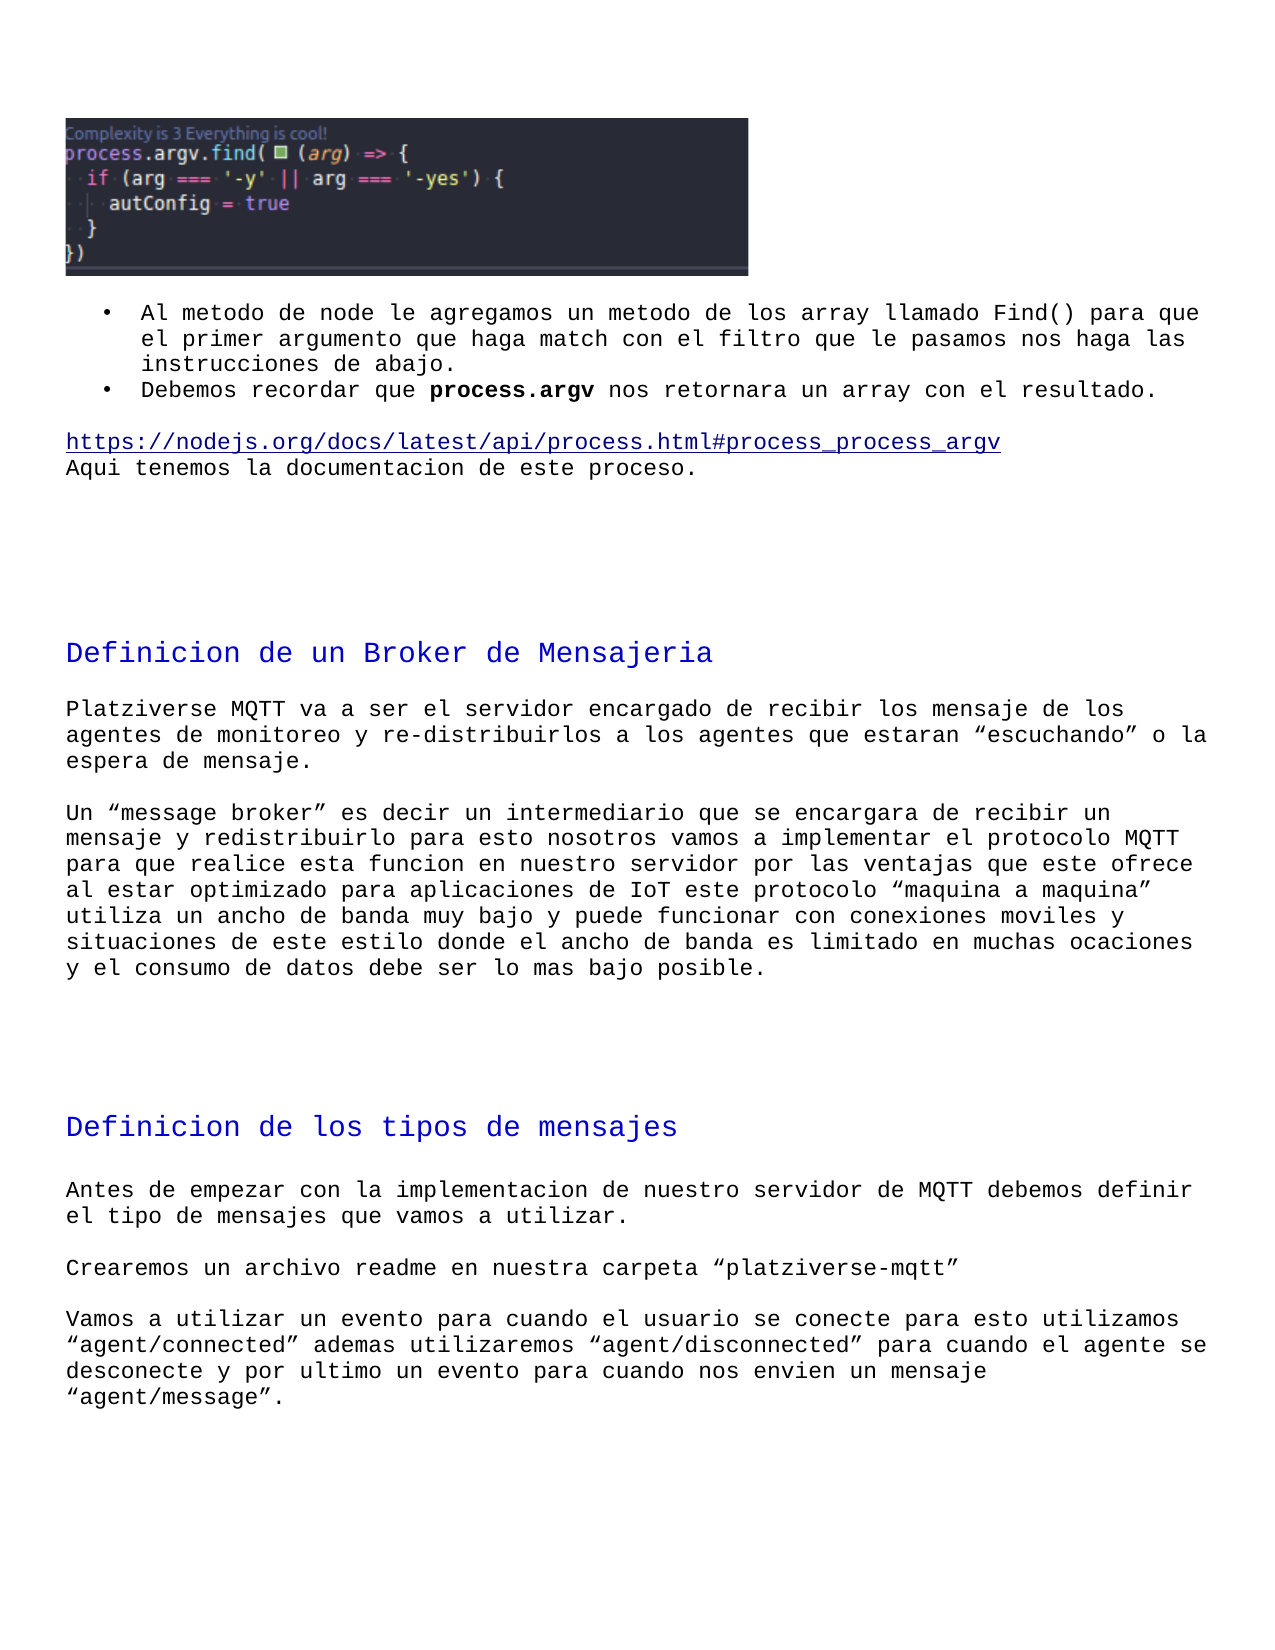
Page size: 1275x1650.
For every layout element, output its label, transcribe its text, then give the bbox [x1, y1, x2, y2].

text Antes de empezar con la implementacion de nuestro servidor de MQTT debemos definir el tipo de mensajes que vamos a utilizar. [66, 1178, 1217, 1230]
text Definicion de los tipos de mensajes [66, 1112, 1217, 1145]
text Platziverse MQTT va a ser el servidor encargado de recibir los mensaje de los agentes de monitoreo y re-distribuirlos a los agentes que estaran “escuchando” o la espera de mensaje. [66, 697, 1217, 775]
text Crearemos un archivo readme en nuestra carpeta “platziverse-mqtt” [66, 1256, 1217, 1282]
text Definicion de un Broker de Mensajeria [66, 638, 1217, 671]
picture [65, 118, 749, 276]
list Debemos recordar que process.argv nos retornara un array con el resultado. [103, 379, 1217, 405]
text Un “message broker” es decir un intermediario que se encargara de recibir un mensaje y redistribuirlo para esto nosotros vamos a implementar el protocolo MQTT para que realice esta funcion en nuestro servidor por las ventajas que este ofrece al estar optimizado para aplicaciones de IoT este protocolo “maquina a maquina” utiliza un ancho de banda muy bajo y puede funcionar con conexiones moviles y situaciones de este estilo donde el ancho de banda es limitado en muchas ocaciones y el consumo de datos debe ser lo mas bajo posible. [66, 801, 1217, 982]
text Aqui tenemos la documentacion de este proceso. [66, 457, 1217, 482]
list Al metodo de node le agregamos un metodo de los array llamado Find() para que el primer argumento que haga match con el filtro que le pasamos nos haga las instrucciones de abajo. [103, 301, 1217, 379]
text https://nodejs.org/docs/latest/api/process.html#process_process_argv [66, 431, 1217, 457]
text Vamos a utilizar un evento para cuando el usuario se conecte para esto utilizamos “agent/connected” ademas utilizaremos “agent/disconnected” para cuando el agente se desconecte y por ultimo un evento para cuando nos envien un mensaje “agent/message”. [66, 1308, 1217, 1412]
